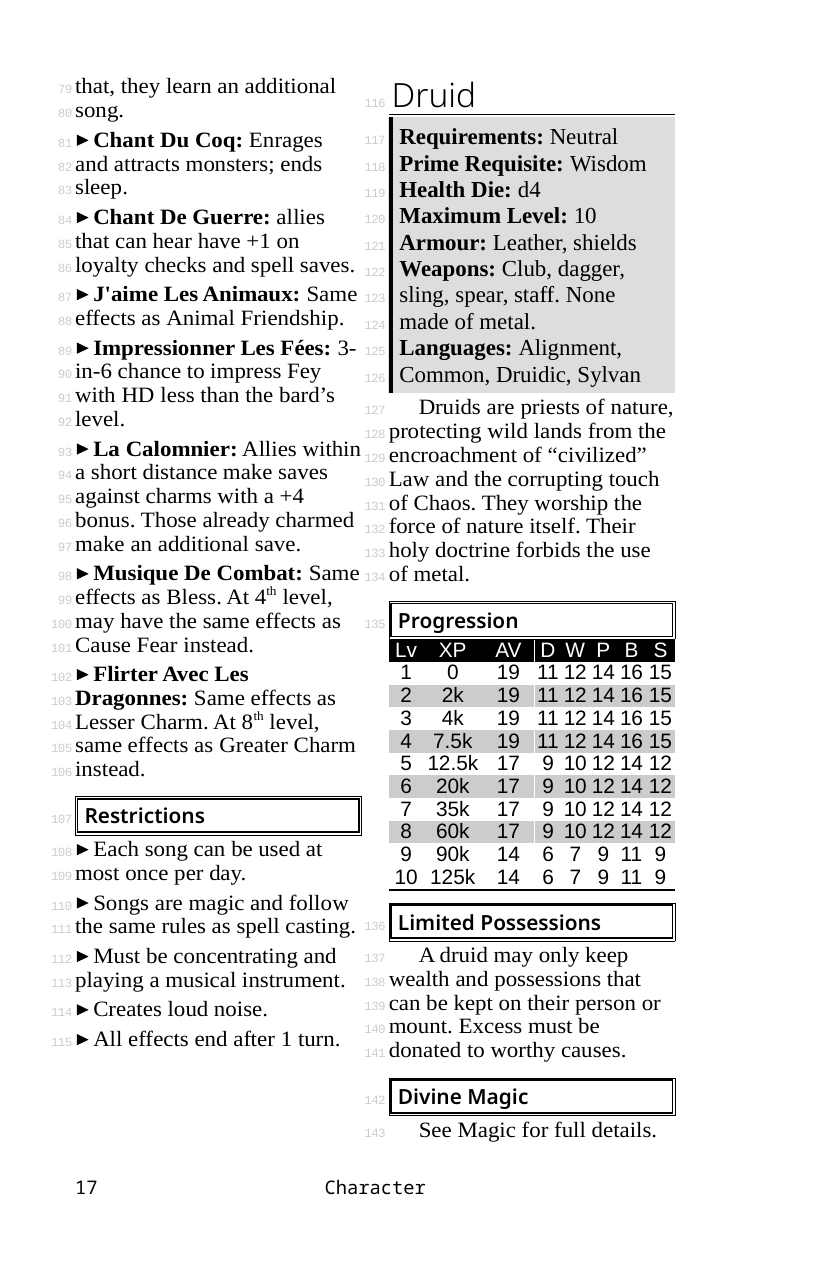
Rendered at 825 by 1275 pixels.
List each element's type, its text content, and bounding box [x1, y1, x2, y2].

subtitle druid [388, 75, 675, 114]
table_cell 7.5k [423, 730, 482, 753]
table_cell 9 [535, 798, 561, 821]
table_cell 9 [589, 844, 617, 866]
table_cell 12 [589, 798, 617, 821]
table_cell 14 [617, 753, 645, 775]
subtitle Progression [392, 604, 672, 636]
table_cell 6 [389, 775, 423, 798]
table_cell 12 [645, 775, 675, 798]
table_cell 10 [561, 775, 589, 798]
table_cell 11 [535, 707, 561, 730]
table_cell 2 [389, 685, 423, 707]
list Musique de combat: Same effects as Bless. At 4th level, may have the same effects as Cause Fear instead. [75, 562, 362, 657]
table_cell 5 [389, 753, 423, 775]
table_cell 9 [535, 775, 561, 798]
table_cell 3 [389, 707, 423, 730]
table_cell 10 [561, 821, 589, 843]
table_cell 90k [423, 844, 482, 866]
table_cell 14 [617, 775, 645, 798]
table_header P [589, 640, 617, 662]
table_cell 12 [589, 821, 617, 843]
table_cell 4k [423, 707, 482, 730]
table_cell 9 [535, 753, 561, 775]
table_cell 2k [423, 685, 482, 707]
text Druids are priests of nature, protecting wild lands from the encroachment of “civilized” Law and the corrupting touch of Chaos. They worship the force of nature itself. Their holy doctrine forbids the use of metal. [388, 396, 675, 586]
table_cell 17 [482, 753, 534, 775]
list J'aime les animaux: Same effects as Animal Friendship. [75, 283, 362, 330]
list La calomnier: Allies within a short distance make saves against charms with a +4 bonus. Those already charmed make an additional save. [75, 437, 362, 556]
table_cell 16 [617, 685, 645, 707]
table_cell 9 [645, 866, 675, 889]
table_cell 12.5k [423, 753, 482, 775]
text Prime requisite: Wisdom [393, 150, 675, 176]
table_cell 9 [645, 844, 675, 866]
table_cell 15 [645, 685, 675, 707]
table_header W [561, 640, 589, 662]
text Requirements: Neutral [393, 117, 675, 150]
table_cell 6 [535, 866, 561, 889]
text health die: d4 [393, 176, 675, 202]
table_cell 17 [482, 798, 534, 821]
text Languages: Alignment, Common, Druidic, Sylvan [393, 334, 675, 393]
table_cell 20k [423, 775, 482, 798]
list chant du coq: Enrages and attracts monsters; ends sleep. [75, 128, 362, 199]
table_cell 60k [423, 821, 482, 843]
subtitle Divine Magic [392, 1081, 672, 1112]
table_cell 14 [617, 821, 645, 843]
table_cell 11 [617, 866, 645, 889]
table_cell 14 [589, 685, 617, 707]
table_cell 14 [482, 866, 534, 889]
table_cell 19 [482, 730, 534, 753]
table_cell 10 [561, 798, 589, 821]
table_cell 12 [589, 775, 617, 798]
table_cell 14 [482, 844, 534, 866]
table_cell 14 [617, 798, 645, 821]
table_cell 10 [561, 753, 589, 775]
table_cell 12 [561, 707, 589, 730]
table_cell 12 [561, 730, 589, 753]
table_cell 4 [389, 730, 423, 753]
table_cell 15 [645, 707, 675, 730]
table_cell 12 [645, 798, 675, 821]
text Armour: Leather, shields [393, 229, 675, 255]
table_header S [645, 640, 675, 662]
table_header B [617, 640, 645, 662]
table_cell 9 [589, 866, 617, 889]
table_cell 7 [561, 844, 589, 866]
table_cell 14 [589, 662, 617, 684]
table_cell 11 [617, 844, 645, 866]
table_cell 10 [389, 866, 423, 889]
table_cell 16 [617, 662, 645, 684]
list chant de guerre: allies that can hear have +1 on loyalty checks and spell saves. [75, 206, 362, 277]
table_cell 16 [617, 707, 645, 730]
table_cell 9 [535, 821, 561, 843]
table_cell 12 [589, 753, 617, 775]
list Must be concentrating and playing a musical instrument. [75, 944, 362, 992]
table_cell 15 [645, 662, 675, 684]
table_cell 19 [482, 662, 534, 684]
table_header Lv [389, 640, 423, 662]
table_cell 0 [423, 662, 482, 684]
text that, they learn an additional song. [75, 75, 362, 122]
text Maximum level: 10 [393, 202, 675, 229]
list Songs are magic and follow the same rules as spell casting. [75, 891, 362, 938]
table_cell 11 [535, 730, 561, 753]
table_header XP [423, 640, 482, 662]
table_cell 12 [561, 662, 589, 684]
list flirter avec les dragonnes: Same effects as Lesser Charm. At 8th level, same effects as Greater Charm instead. [75, 663, 362, 781]
table_cell 11 [535, 685, 561, 707]
table_header AV [482, 640, 534, 662]
text See Magic for full details. [388, 1119, 675, 1142]
table_cell 15 [645, 730, 675, 753]
table_cell 7 [389, 798, 423, 821]
table_header D [535, 640, 561, 662]
table_cell 12 [561, 685, 589, 707]
list Creates loud noise. [75, 998, 362, 1022]
list Each song can be used at most once per day. [75, 838, 362, 885]
table_cell 9 [389, 844, 423, 866]
table_cell 19 [482, 707, 534, 730]
list impressionner les fées: 3-in-6 chance to impress Fey with HD less than the bard’s level. [75, 336, 362, 431]
table_cell 17 [482, 821, 534, 843]
table_cell 14 [589, 730, 617, 753]
text A druid may only keep wealth and possessions that can be kept on their person or mount. Excess must be donated to worthy causes. [388, 944, 675, 1062]
table_cell 19 [482, 685, 534, 707]
list All effects end after 1 turn. [75, 1028, 362, 1051]
table_cell 16 [617, 730, 645, 753]
table_cell 125k [423, 866, 482, 889]
table_cell 1 [389, 662, 423, 684]
table_cell 12 [645, 753, 675, 775]
table_cell 12 [645, 821, 675, 843]
text Weapons: Club, dagger, sling, spear, staff. None made of metal. [393, 255, 675, 334]
table_cell 14 [589, 707, 617, 730]
subtitle Limited Possessions [392, 906, 672, 937]
table_cell 8 [389, 821, 423, 843]
table_cell 7 [561, 866, 589, 889]
table_cell 11 [535, 662, 561, 684]
table_cell 35k [423, 798, 482, 821]
table_cell 17 [482, 775, 534, 798]
table_cell 6 [535, 844, 561, 866]
